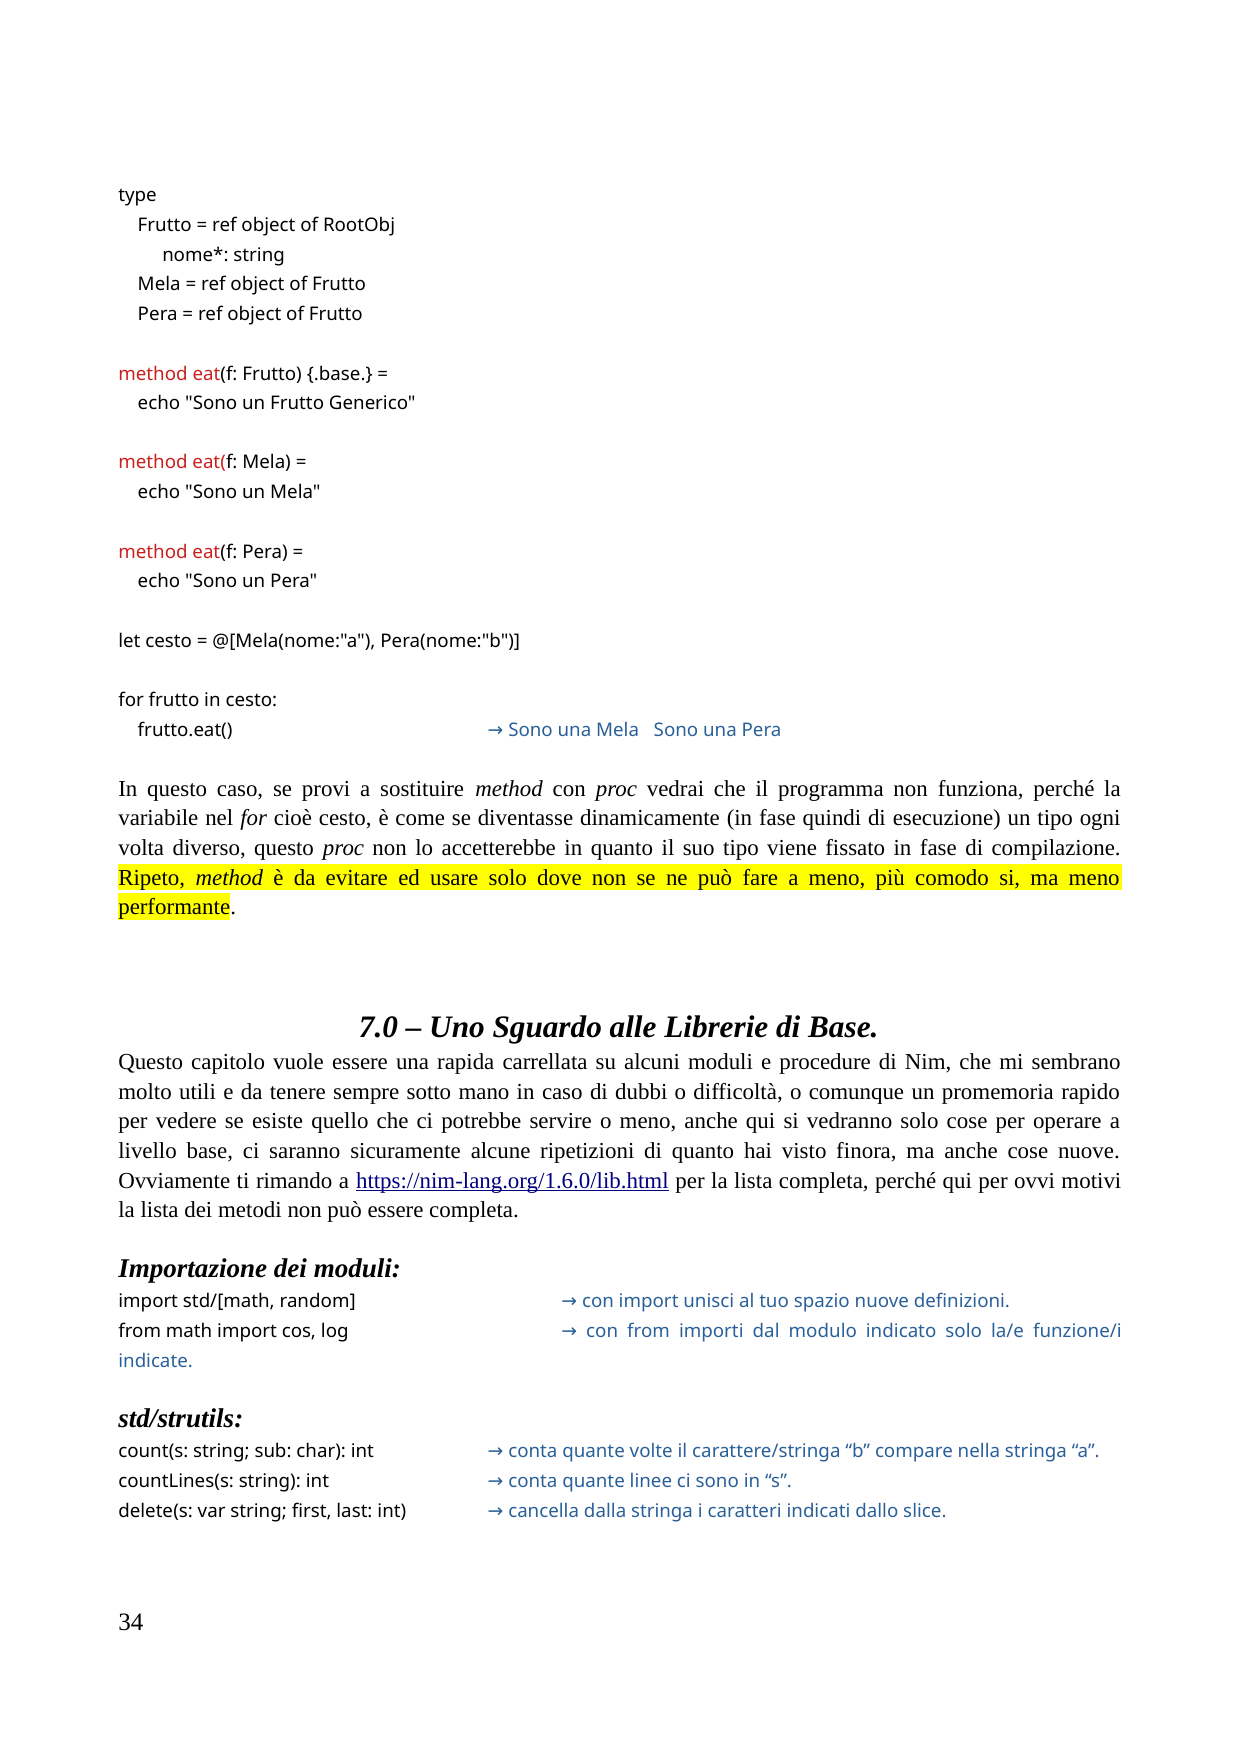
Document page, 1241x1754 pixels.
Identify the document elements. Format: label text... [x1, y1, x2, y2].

text countLines(s: string): int → conta quante linee ci sono in “s”. [118, 1463, 1122, 1493]
text frutto.eat() → Sono una Mela Sono una Pera [118, 712, 1122, 742]
text std/strutils: [118, 1402, 1122, 1433]
text method eat(f: Mela) = [118, 445, 1122, 474]
text echo "Sono un Pera" [118, 563, 1122, 593]
text let cesto = @[Mela(nome:"a"), Pera(nome:"b")] [118, 623, 1122, 652]
text In questo caso, se provi a sostituire method con proc vedrai che il programma non funziona, perché la variabile nel for cioè cesto, è come se diventasse dinamicamente (in fase quindi di esecuzione) un tipo ogni volta diverso, questo proc non lo accetterebbe in quanto il suo tipo viene fissato in fase di compilazione. Ripeto, method è da evitare ed usare solo dove non se ne può fare a meno, più comodo si, ma meno performante. [118, 771, 1122, 920]
text echo "Sono un Mela" [118, 474, 1122, 504]
text echo "Sono un Frutto Generico" [118, 385, 1122, 415]
text Importazione dei moduli: [118, 1252, 1122, 1284]
text from math import cos, log → con from importi dal modulo indicato solo la/e funzione/i indicate. [118, 1313, 1122, 1373]
text Pera = ref object of Frutto [118, 296, 1122, 326]
text 7.0 – Uno Sguardo alle Librerie di Base. [118, 1009, 1122, 1045]
text for frutto in cesto: [118, 682, 1122, 712]
text nome*: string [118, 237, 1122, 267]
text method eat(f: Frutto) {.base.} = [118, 356, 1122, 385]
text delete(s: var string; first, last: int) → cancella dalla stringa i caratteri indicati dallo slice. [118, 1493, 1122, 1523]
text Mela = ref object of Frutto [118, 267, 1122, 296]
text method eat(f: Pera) = [118, 534, 1122, 563]
text count(s: string; sub: char): int → conta quante volte il carattere/stringa “b” compare nella stringa “a”. [118, 1433, 1122, 1463]
text type [118, 177, 1122, 207]
text import std/[math, random] → con import unisci al tuo spazio nuove definizioni. [118, 1284, 1122, 1313]
text Questo capitolo vuole essere una rapida carrellata su alcuni moduli e procedure di Nim, che mi sembrano molto utili e da tenere sempre sotto mano in caso di dubbi o difficoltà, o comunque un promemoria rapido per vedere se esiste quello che ci potrebbe servire o meno, anche qui si vedranno solo cose per operare a livello base, ci saranno sicuramente alcune ripetizioni di quanto hai visto finora, ma anche cose nuove. Ovviamente ti rimando a https://nim-lang.org/1.6.0/lib.html per la lista completa, perché qui per ovvi motivi la lista dei metodi non può essere completa. [118, 1045, 1122, 1223]
text Frutto = ref object of RootObj [118, 207, 1122, 237]
